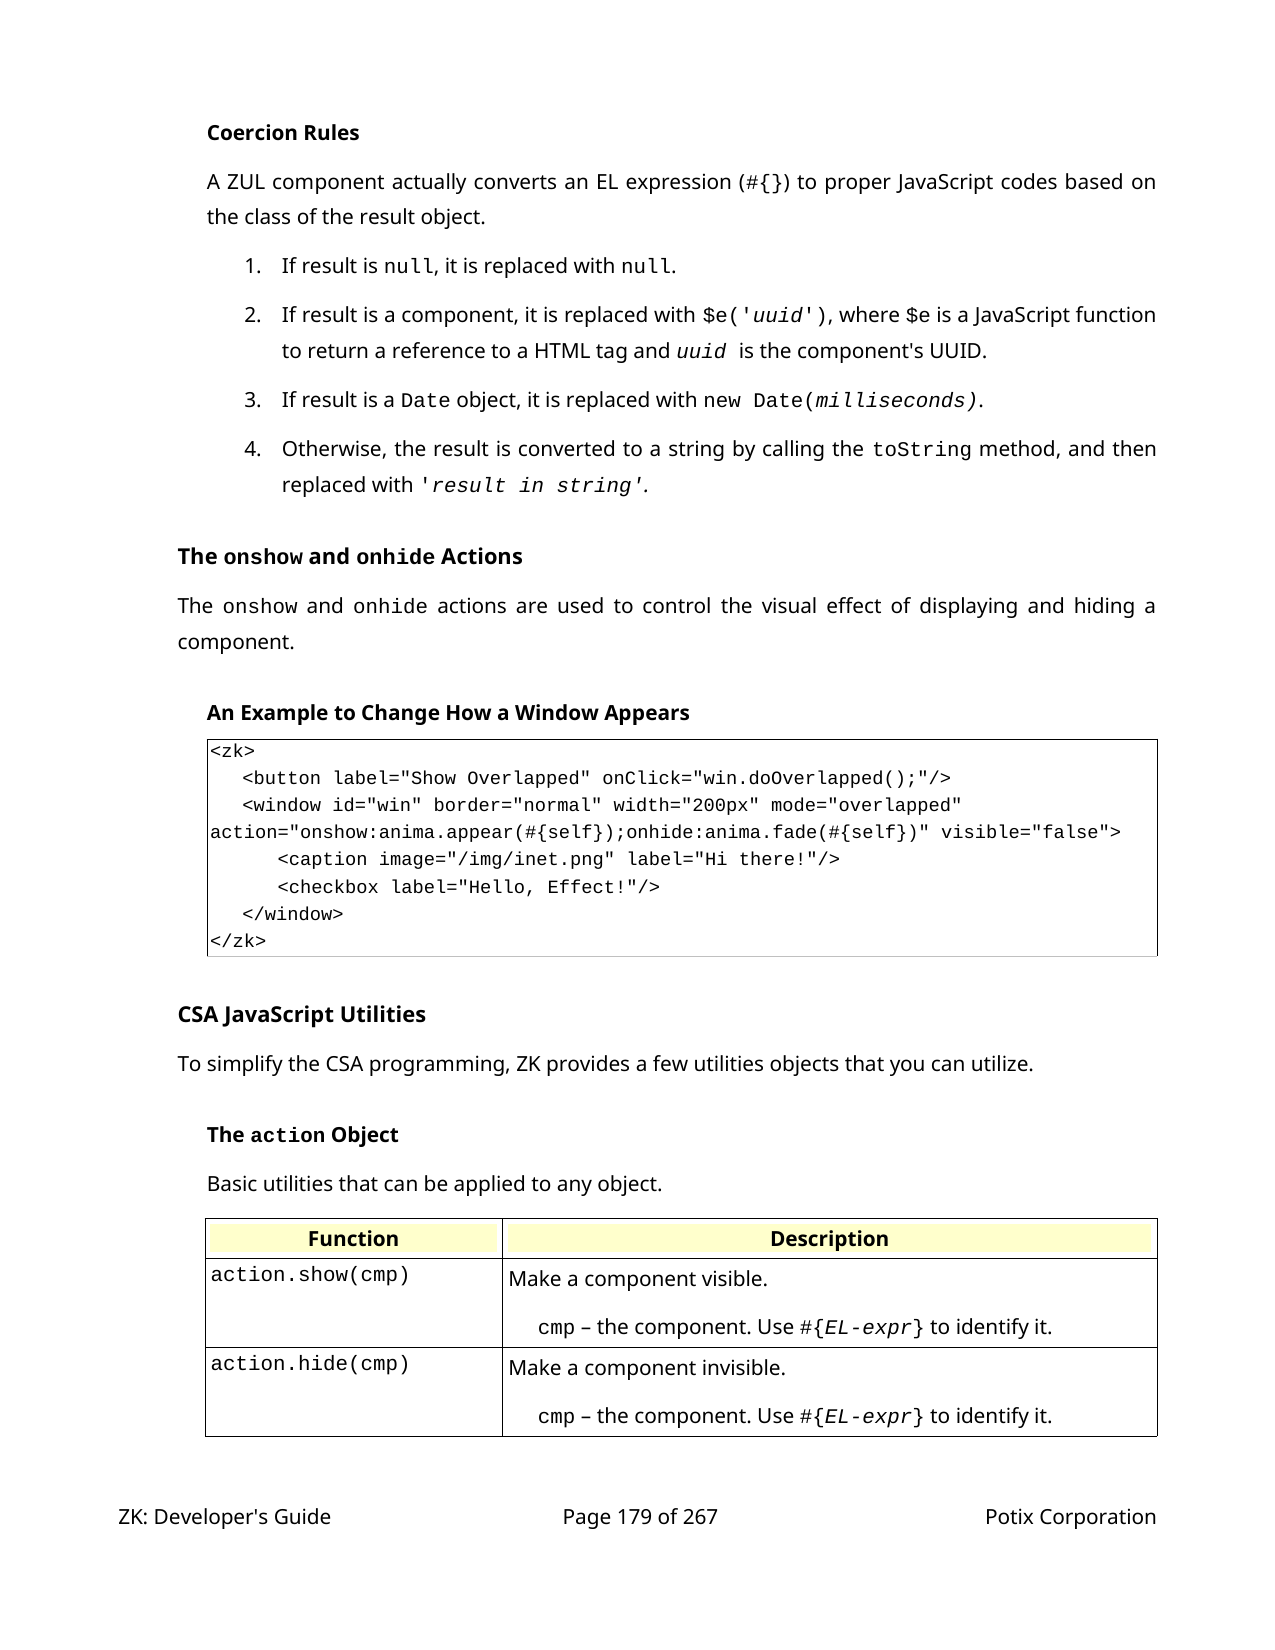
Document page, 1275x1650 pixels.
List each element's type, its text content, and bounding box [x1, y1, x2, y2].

text <caption image="/img/inet.png" label="Hi there!"/> [208, 847, 1157, 872]
text The onshow and onhide actions are used to control the visual effect of displaying and hiding a component. [177, 592, 1157, 655]
text </window> [208, 902, 1157, 926]
table_cell action.hide(cmp) [206, 1348, 502, 1436]
subtitle CSA JavaScript Utilities [177, 999, 1157, 1029]
list If result is a Date object, it is replaced with new Date(milliseconds). [244, 385, 1157, 414]
subtitle The action Object [207, 1120, 1157, 1148]
subtitle An Example to Change How a Window Appears [207, 698, 1157, 726]
text Basic utilities that can be applied to any object. [207, 1169, 1157, 1197]
table_cell action.show(cmp) [206, 1259, 502, 1347]
subtitle Coercion Rules [207, 118, 1157, 146]
table_cell Make a component invisible. cmp – the component. Use #{EL-expr} to identify it. [503, 1348, 1157, 1436]
table_header Function [206, 1219, 502, 1258]
text </zk> [208, 929, 1157, 956]
list If result is null, it is replaced with null. [244, 251, 1157, 280]
text <checkbox label="Hello, Effect!"/> [208, 874, 1157, 899]
list Otherwise, the result is converted to a string by calling the toString method, and then replaced with 'result in string'. [244, 434, 1157, 498]
text <button label="Show Overlapped" onClick="win.doOverlapped();"/> [208, 766, 1157, 790]
text A ZUL component actually converts an EL expression (#{}) to proper JavaScript codes based on the class of the result object. [207, 167, 1157, 231]
subtitle The onshow and onhide Actions [177, 541, 1157, 571]
text To simplify the CSA programming, ZK provides a few utilities objects that you can utilize. [177, 1049, 1157, 1077]
table_cell Make a component visible. cmp – the component. Use #{EL-expr} to identify it. [503, 1259, 1157, 1347]
table_header Description [503, 1219, 1157, 1258]
text action="onshow:anima.appear(#{self});onhide:anima.fade(#{self})" visible="false"> [208, 820, 1157, 844]
text <window id="win" border="normal" width="200px" mode="overlapped" [208, 793, 1157, 817]
text <zk> [208, 740, 1157, 763]
list If result is a component, it is replaced with $e('uuid'), where $e is a JavaScript function to return a reference to a HTML tag and uuid is the component's UUID. [244, 301, 1157, 364]
